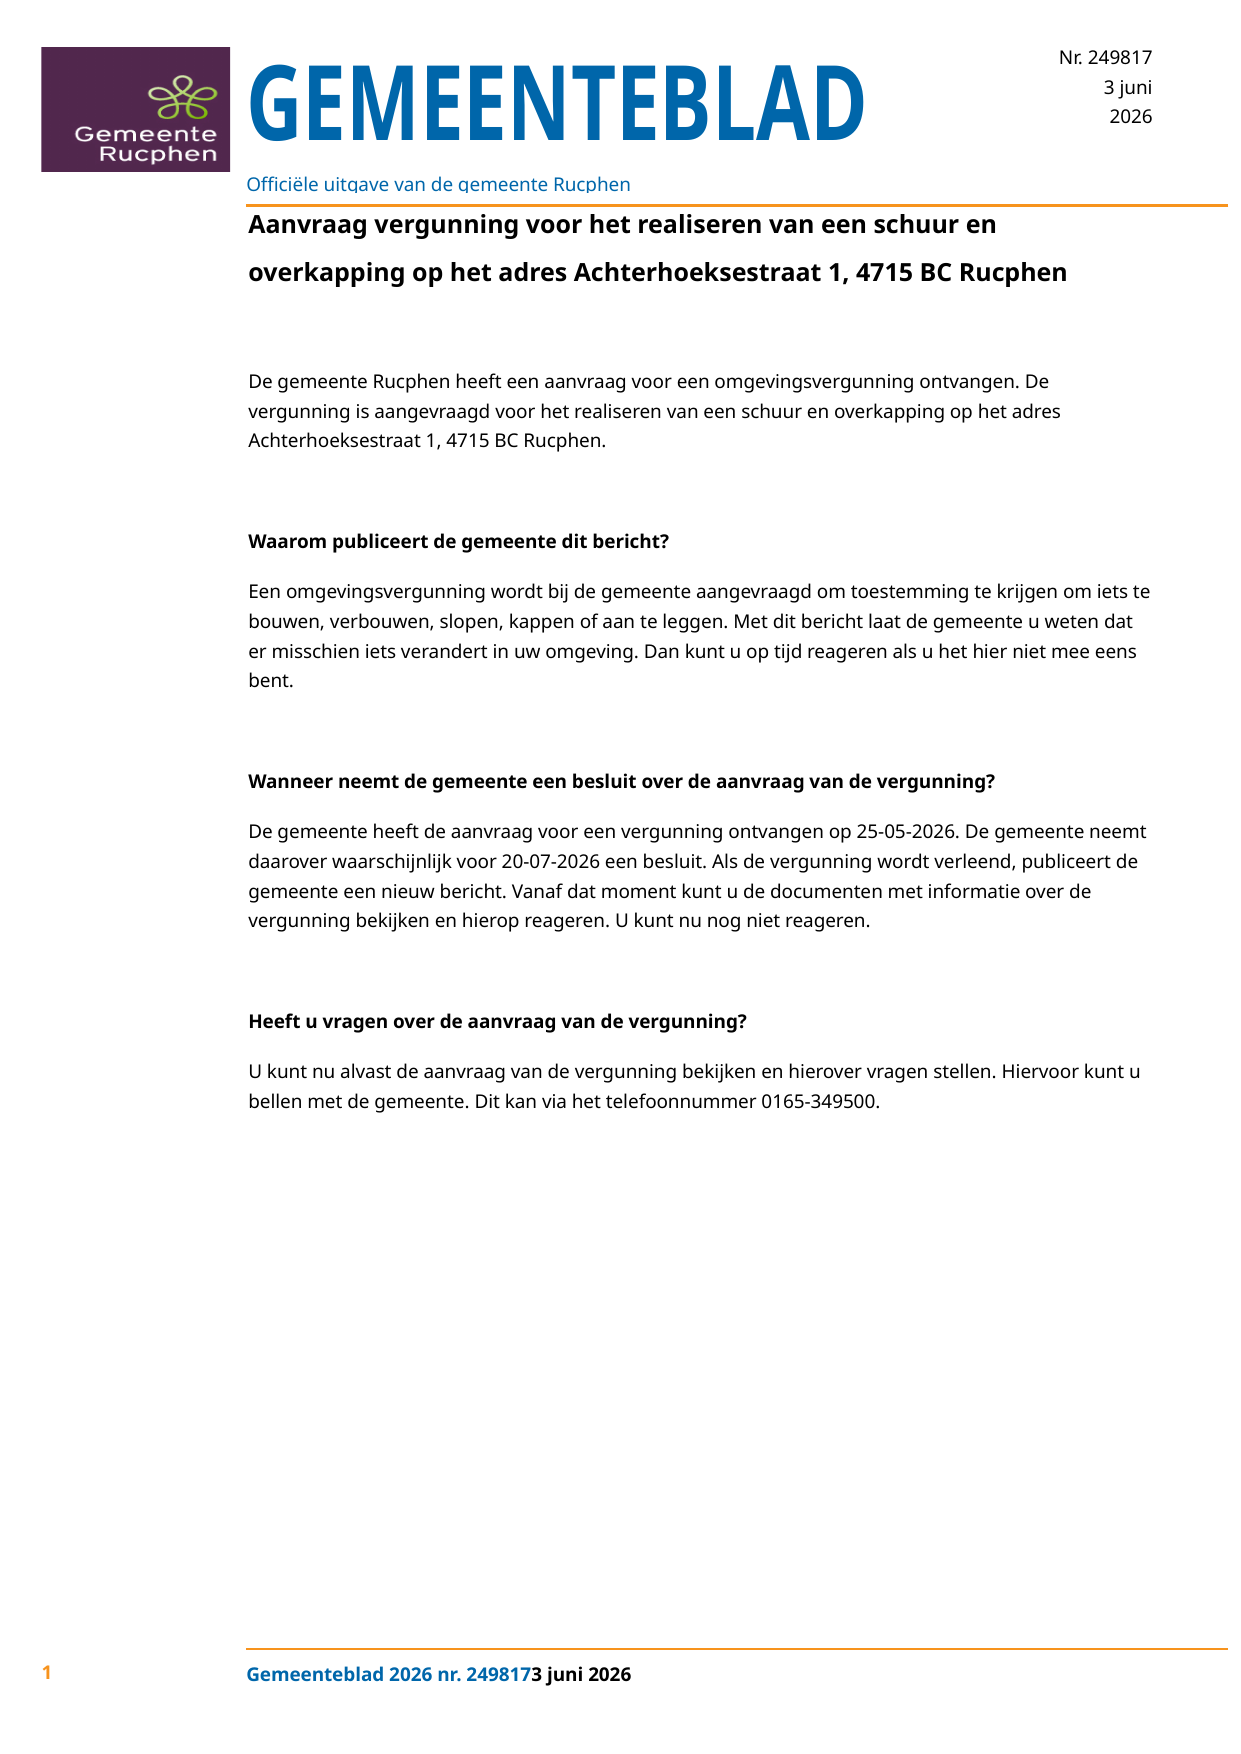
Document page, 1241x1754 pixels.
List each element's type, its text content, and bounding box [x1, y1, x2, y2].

text De gemeente heeft de aanvraag voor een vergunning ontvangen op 25-05-2026. De gemeente neemt daarover waarschijnlijk voor 20-07-2026 een besluit. Als de vergunning wordt verleend, publiceert de gemeente een nieuw bericht. Vanaf dat moment kunt u de documenten met informatie over de vergunning bekijken en hierop reageren. U kunt nu nog niet reageren. [248, 819, 1152, 933]
text Aanvraag vergunning voor het realiseren van een schuur en overkapping op het adres Achterhoeksestraat 1, 4715 BC Rucphen [248, 207, 1152, 288]
text Een omgevingsvergunning wordt bij de gemeente aangevraagd om toestemming te krijgen om iets te bouwen, verbouwen, slopen, kappen of aan te leggen. Met dit bericht laat de gemeente u weten dat er misschien iets verandert in uw omgeving. Dan kunt u op tijd reageren als u het hier niet mee eens bent. [248, 579, 1152, 693]
text U kunt nu alvast de aanvraag van de vergunning bekijken en hierover vragen stellen. Hiervoor kunt u bellen met de gemeente. Dit kan via het telefoonnummer 0165-349500. [248, 1059, 1152, 1114]
text Wanneer neemt de gemeente een besluit over de aanvraag van de vergunning? [248, 768, 1152, 794]
text De gemeente Rucphen heeft een aanvraag voor een omgevingsvergunning ontvangen. De vergunning is aangevraagd voor het realiseren van een schuur en overkapping op het adres Achterhoeksestraat 1, 4715 BC Rucphen. [248, 368, 1152, 453]
picture [41, 47, 231, 172]
text Waarom publiceert de gemeente dit bericht? [248, 528, 1152, 554]
text Heeft u vragen over de aanvraag van de vergunning? [248, 1008, 1152, 1034]
